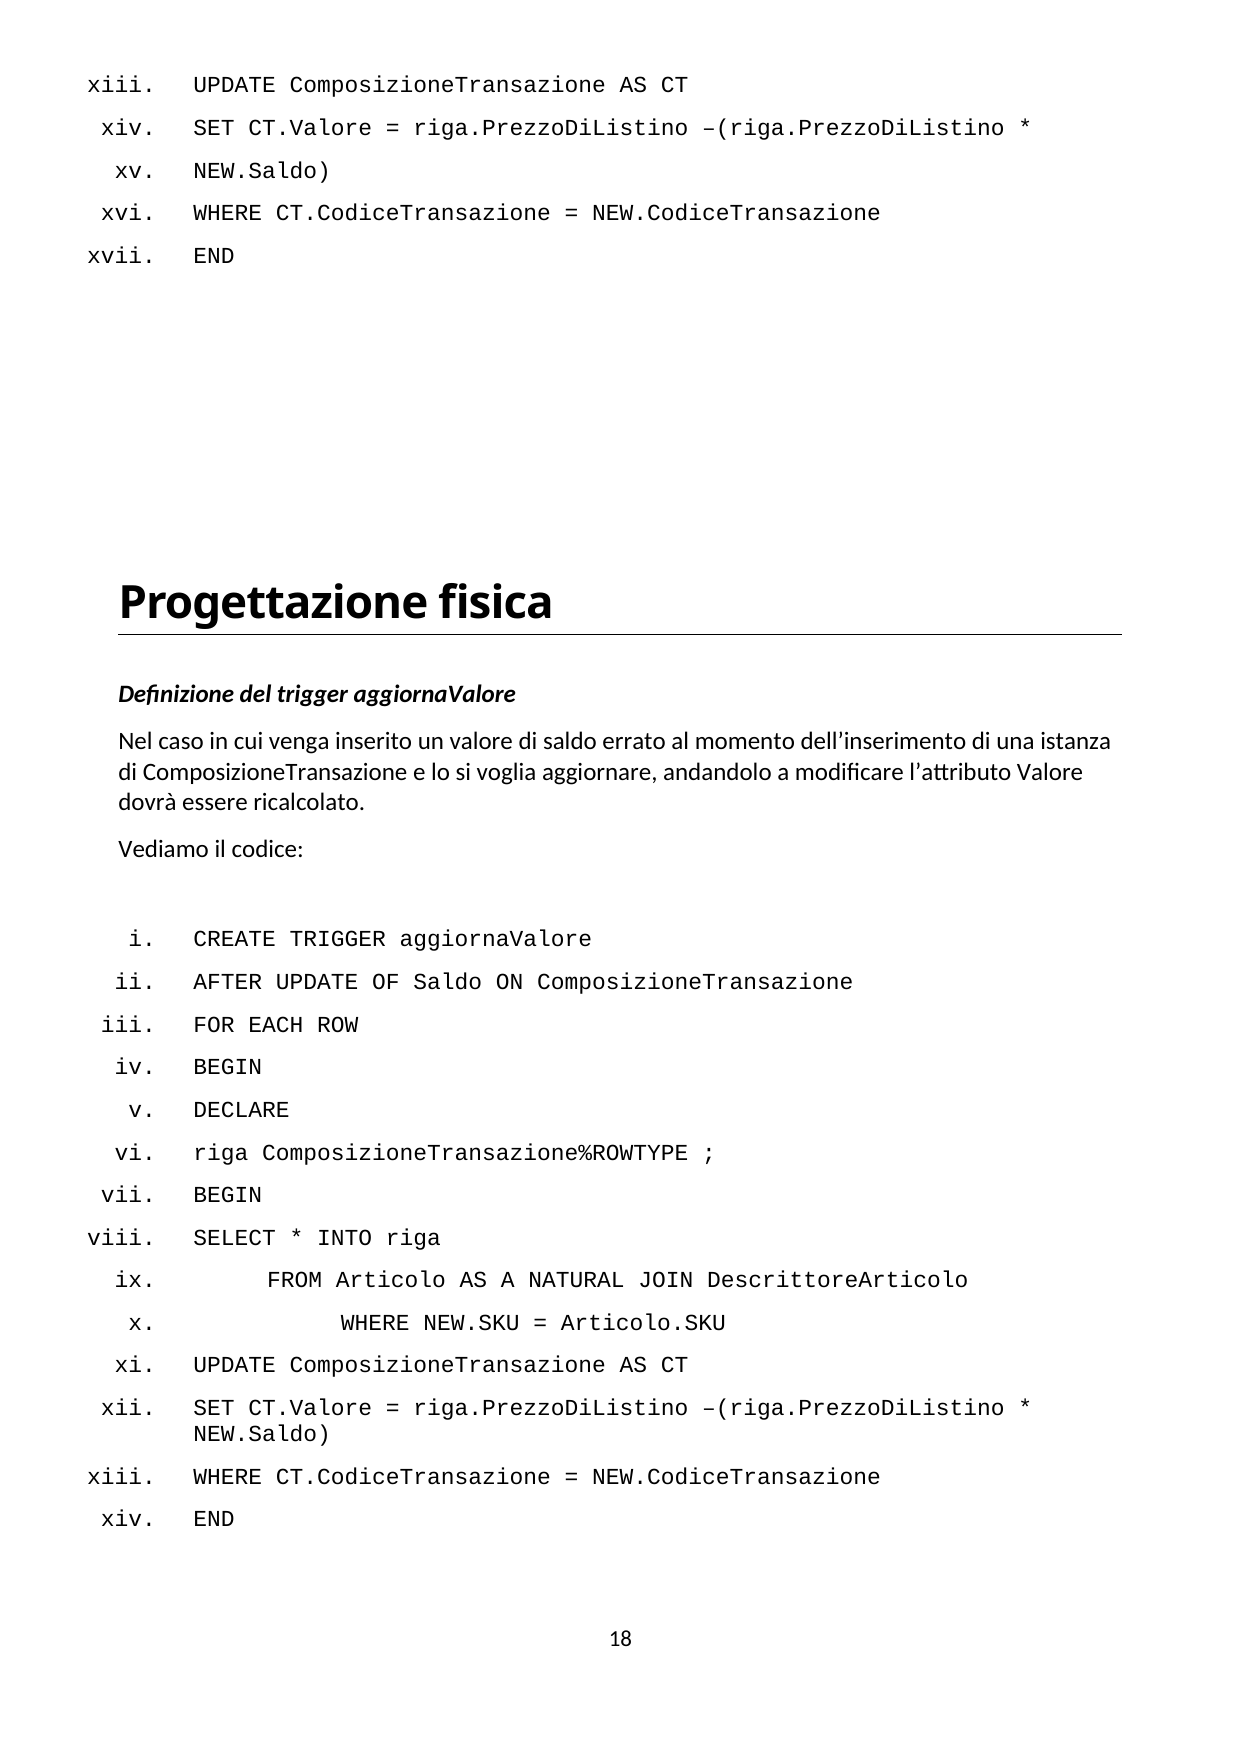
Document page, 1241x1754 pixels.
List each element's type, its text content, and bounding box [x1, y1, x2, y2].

title Progettazione fisica [118, 570, 1122, 634]
list SET CT.Valore = riga.PrezzoDiListino –(riga.PrezzoDiListino * [156, 116, 1122, 142]
list UPDATE ComposizioneTransazione AS CT [156, 1354, 1122, 1380]
list CREATE TRIGGER aggiornaValore [156, 928, 1122, 954]
text Nel caso in cui venga inserito un valore di saldo errato al momento dell’inserimento di una istanza di ComposizioneTransazione e lo si voglia aggiornare, andandolo a modificare l’attributo Valore dovrà essere ricalcolato. [118, 725, 1122, 817]
text Vediamo il codice: [118, 833, 1122, 864]
text Definizione del trigger aggiornaValore [118, 678, 1122, 708]
list WHERE CT.CodiceTransazione = NEW.CodiceTransazione [156, 1465, 1122, 1491]
list END [156, 244, 1122, 270]
list AFTER UPDATE OF Saldo ON ComposizioneTransazione [156, 970, 1122, 996]
list SET CT.Valore = riga.PrezzoDiListino –(riga.PrezzoDiListino * NEW.Saldo) [156, 1396, 1122, 1448]
list riga ComposizioneTransazione%ROWTYPE ; [156, 1141, 1122, 1167]
list SELECT * INTO riga [156, 1226, 1122, 1252]
list BEGIN [156, 1183, 1122, 1209]
list UPDATE ComposizioneTransazione AS CT [156, 74, 1122, 100]
list BEGIN [156, 1056, 1122, 1082]
list WHERE CT.CodiceTransazione = NEW.CodiceTransazione [156, 202, 1122, 227]
list NEW.Saldo) [156, 159, 1122, 185]
list FROM Articolo AS A NATURAL JOIN DescrittoreArticolo [156, 1269, 1122, 1294]
list WHERE NEW.SKU = Articolo.SKU [156, 1311, 1122, 1337]
list DECLARE [156, 1098, 1122, 1124]
list FOR EACH ROW [156, 1013, 1122, 1039]
list END [156, 1508, 1122, 1533]
